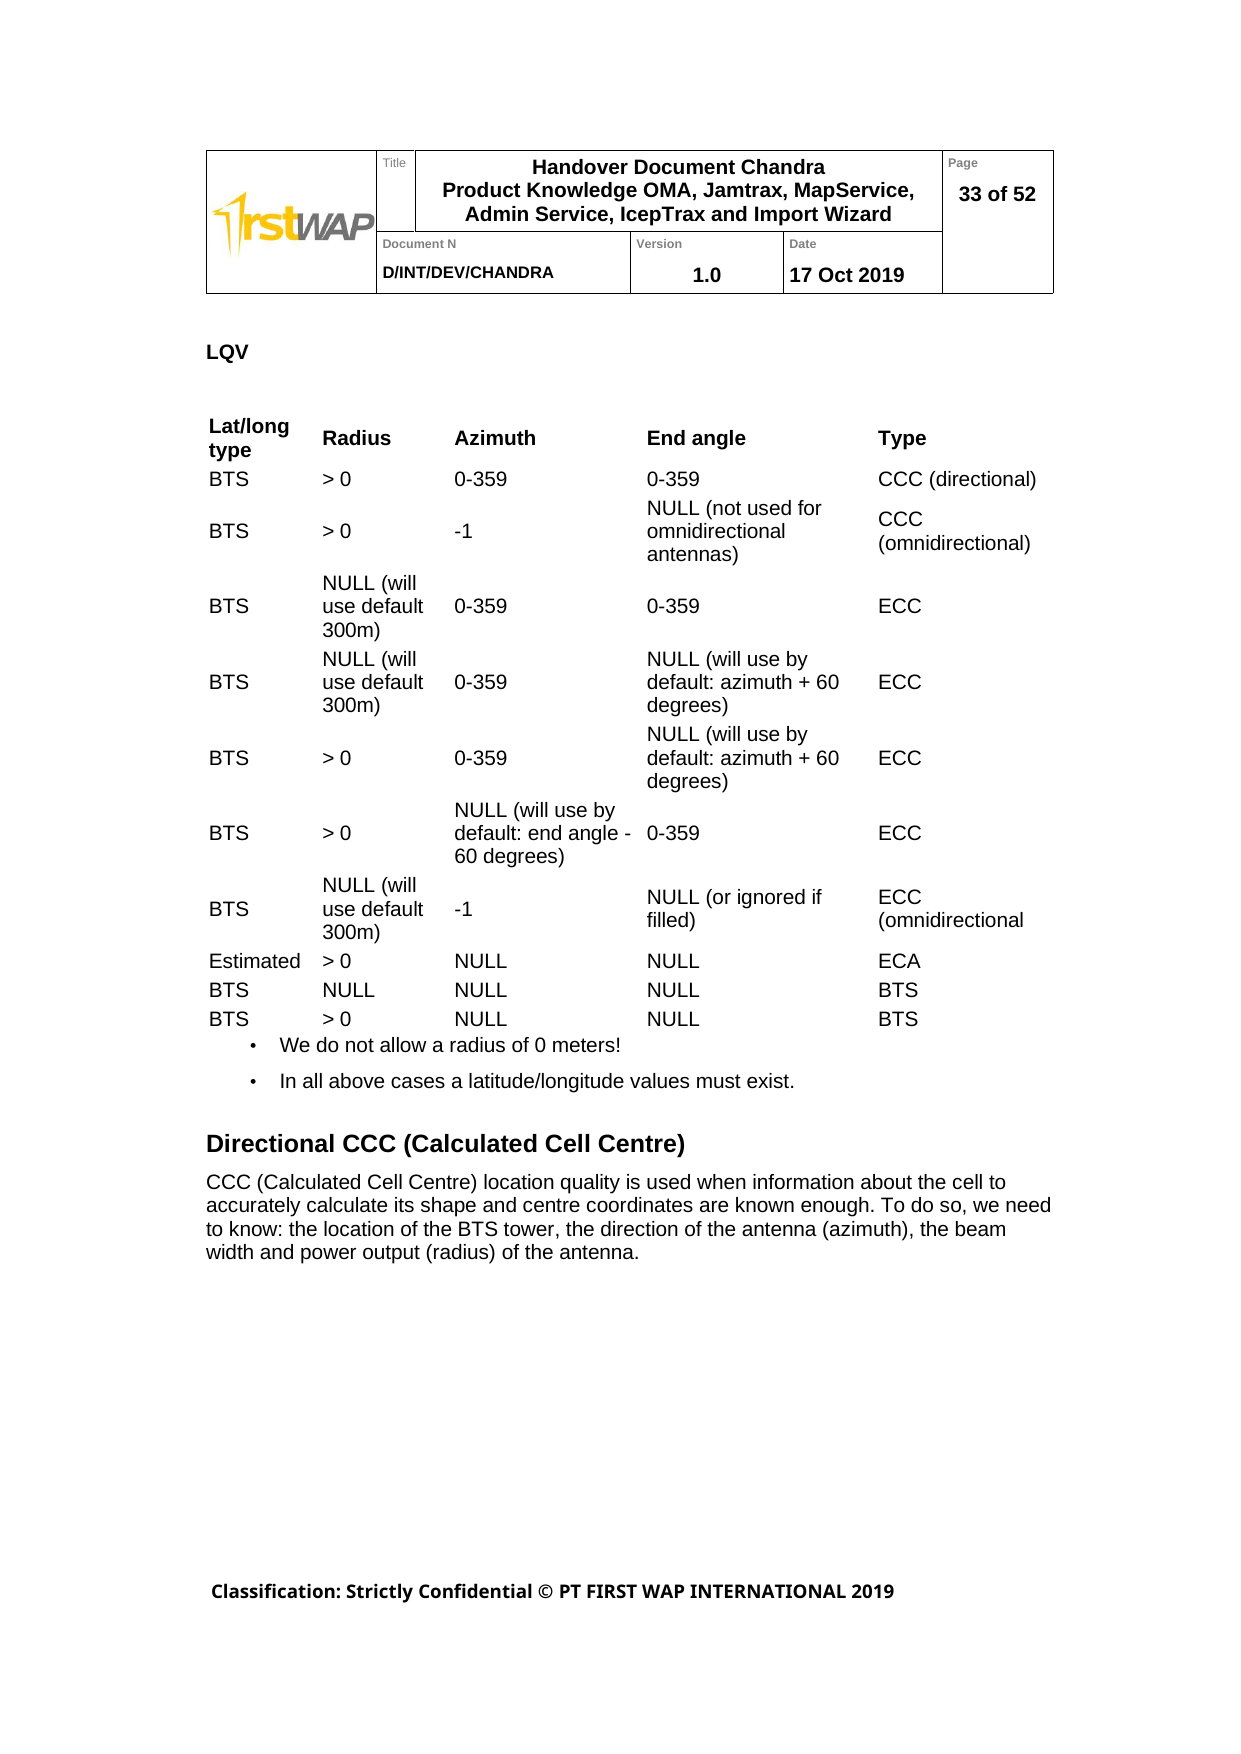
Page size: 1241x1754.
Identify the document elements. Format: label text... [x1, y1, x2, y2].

list We do not allow a radius of 0 meters! [250, 1034, 1053, 1057]
table_cell NULL (will use default 300m) [319, 645, 451, 720]
table_cell > 0 [319, 494, 451, 569]
table_cell ECC [875, 645, 1053, 720]
table_cell NULL (will use by default: azimuth + 60 degrees) [644, 720, 875, 796]
table_cell NULL (will use default 300m) [319, 569, 451, 644]
table_cell 0-359 [644, 464, 875, 493]
table_cell NULL (will use by default: end angle - 60 degrees) [451, 796, 644, 871]
table_cell > 0 [319, 720, 451, 796]
table_header Radius [319, 412, 451, 464]
table_header Type [875, 412, 1053, 464]
table_cell ECC (omnidirectional [875, 871, 1053, 947]
table_cell > 0 [319, 464, 451, 493]
table_cell BTS [206, 645, 319, 720]
table_header Lat/long type [206, 412, 319, 464]
table_cell NULL (not used for omnidirectional antennas) [644, 494, 875, 569]
table_cell ECC [875, 796, 1053, 871]
table_cell NULL (or ignored if filled) [644, 871, 875, 947]
table_header Azimuth [451, 412, 644, 464]
table_cell 0-359 [644, 569, 875, 644]
table_header End angle [644, 412, 875, 464]
table_cell ECC [875, 720, 1053, 796]
text LQV [206, 341, 1053, 364]
table_cell BTS [206, 976, 319, 1005]
table_cell BTS [206, 720, 319, 796]
table_cell > 0 [319, 796, 451, 871]
table_cell BTS [206, 464, 319, 493]
picture [211, 191, 375, 259]
table_cell BTS [206, 796, 319, 871]
table_cell > 0 [319, 1005, 451, 1034]
table_cell NULL [451, 1005, 644, 1034]
table_cell ECC [875, 569, 1053, 644]
table_cell 0-359 [451, 464, 644, 493]
table_cell NULL [644, 976, 875, 1005]
table_cell -1 [451, 494, 644, 569]
table_cell NULL [644, 947, 875, 976]
table_cell BTS [206, 1005, 319, 1034]
table_cell ECA [875, 947, 1053, 976]
table_cell > 0 [319, 947, 451, 976]
list In all above cases a latitude/longitude values must exist. [250, 1069, 1053, 1093]
table_cell NULL (will use by default: azimuth + 60 degrees) [644, 645, 875, 720]
text CCC (Calculated Cell Centre) location quality is used when information about the cell to accurately calculate its shape and centre coordinates are known enough. To do so, we need to know: the location of the BTS tower, the direction of the antenna (azimuth), the beam width and power output (radius) of the antenna. [206, 1171, 1053, 1264]
table_cell 0-359 [644, 796, 875, 871]
table_cell 0-359 [451, 645, 644, 720]
table_cell NULL [644, 1005, 875, 1034]
table_cell CCC (omnidirectional) [875, 494, 1053, 569]
table_cell NULL [451, 976, 644, 1005]
table_cell NULL (will use default 300m) [319, 871, 451, 947]
table_cell CCC (directional) [875, 464, 1053, 493]
table_cell 0-359 [451, 569, 644, 644]
table_cell NULL [319, 976, 451, 1005]
table_cell BTS [875, 1005, 1053, 1034]
table_cell BTS [206, 494, 319, 569]
table_cell Estimated [206, 947, 319, 976]
table_cell 0-359 [451, 720, 644, 796]
table_cell BTS [206, 569, 319, 644]
table_cell BTS [875, 976, 1053, 1005]
table_cell -1 [451, 871, 644, 947]
table_cell BTS [206, 871, 319, 947]
table_cell NULL [451, 947, 644, 976]
subtitle Directional CCC (Calculated Cell Centre) [206, 1130, 1053, 1158]
